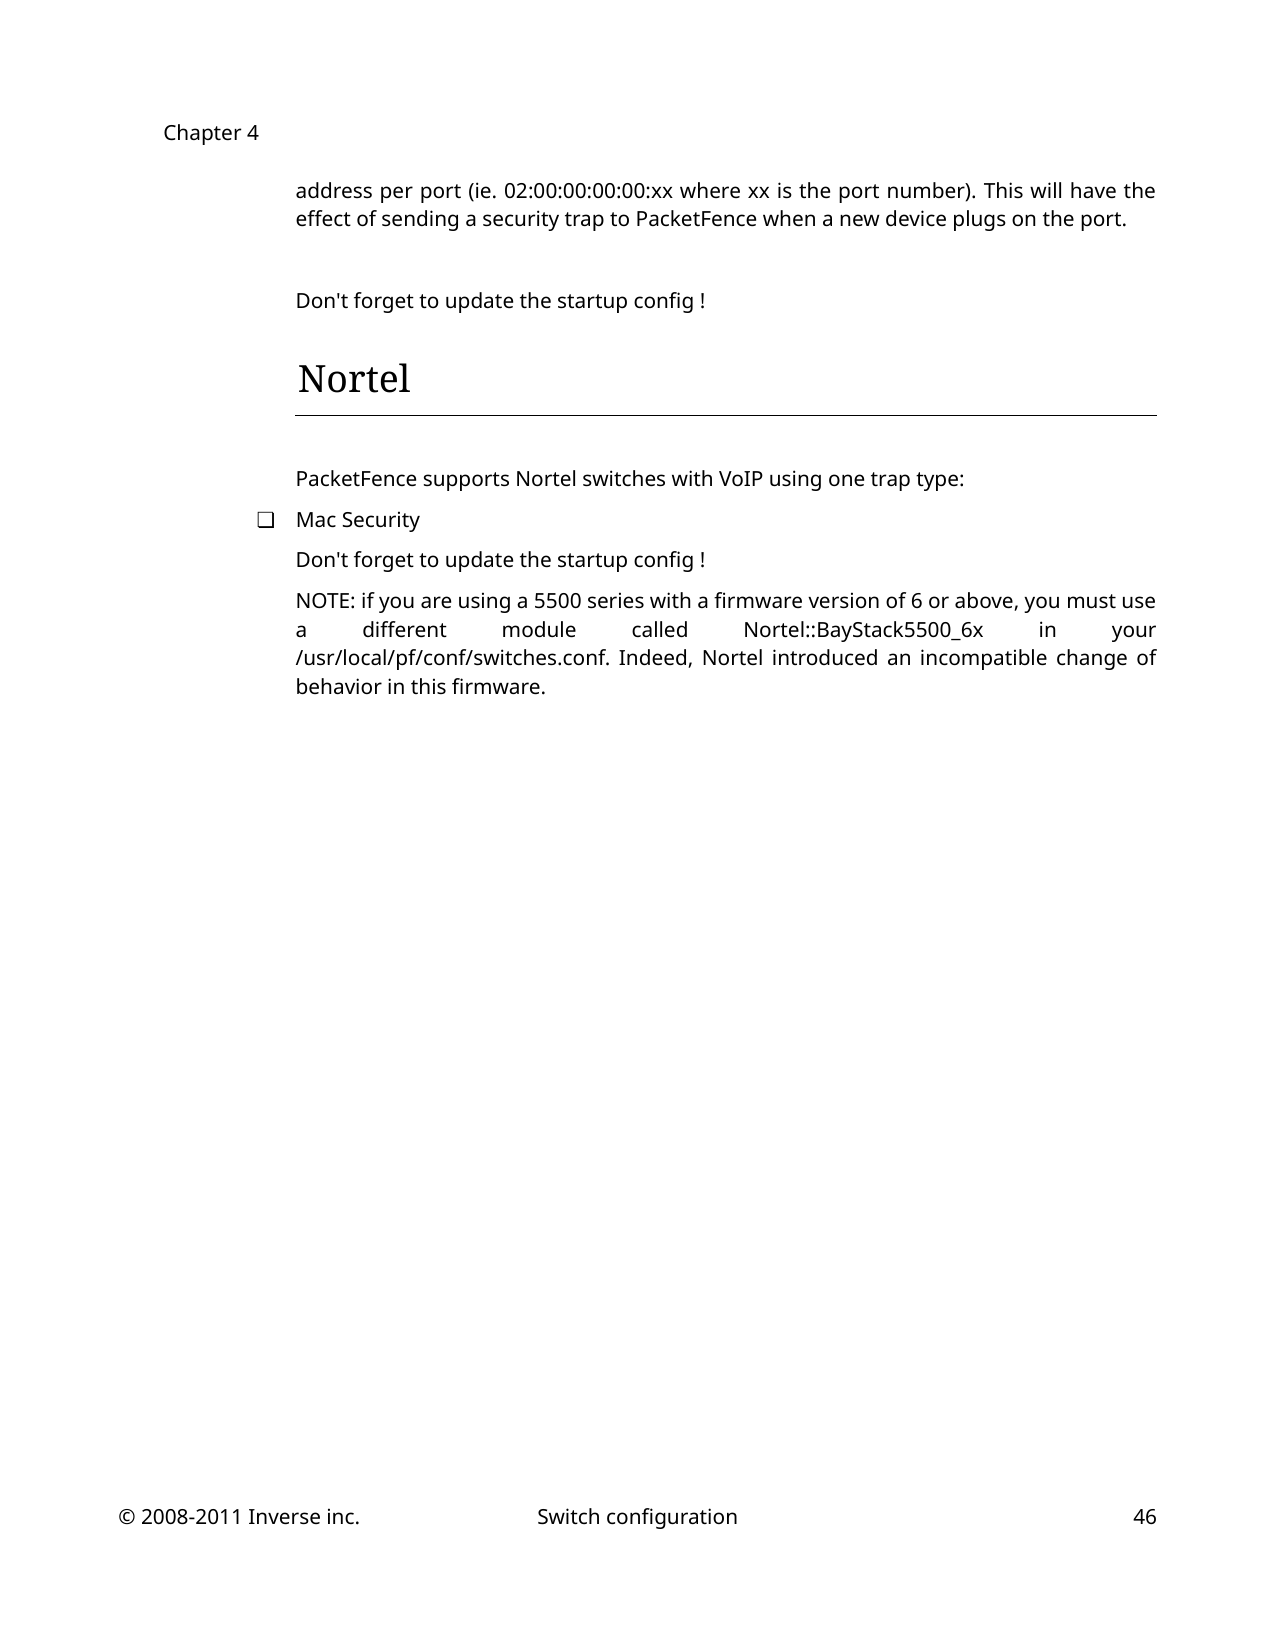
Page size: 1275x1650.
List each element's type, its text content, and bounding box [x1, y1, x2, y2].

text Don't forget to update the startup config ! [295, 546, 1157, 574]
text PacketFence supports Nortel switches with VoIP using one trap type: [295, 464, 1157, 492]
text NOTE: if you are using a 5500 series with a firmware version of 6 or above, you must use a different module called Nortel::BayStack5500_6x in your /usr/local/pf/conf/switches.conf. Indeed, Nortel introduced an incompatible change of behavior in this firmware. [295, 587, 1157, 700]
list address per port (ie. 02:00:00:00:00:xx where xx is the port number). This will have the effect of sending a security trap to PacketFence when a new device plugs on the port. [256, 176, 1157, 233]
list Don't forget to update the startup config ! [256, 286, 1157, 315]
subtitle Nortel [295, 352, 1157, 415]
list ❏ Mac Security [256, 505, 1157, 533]
